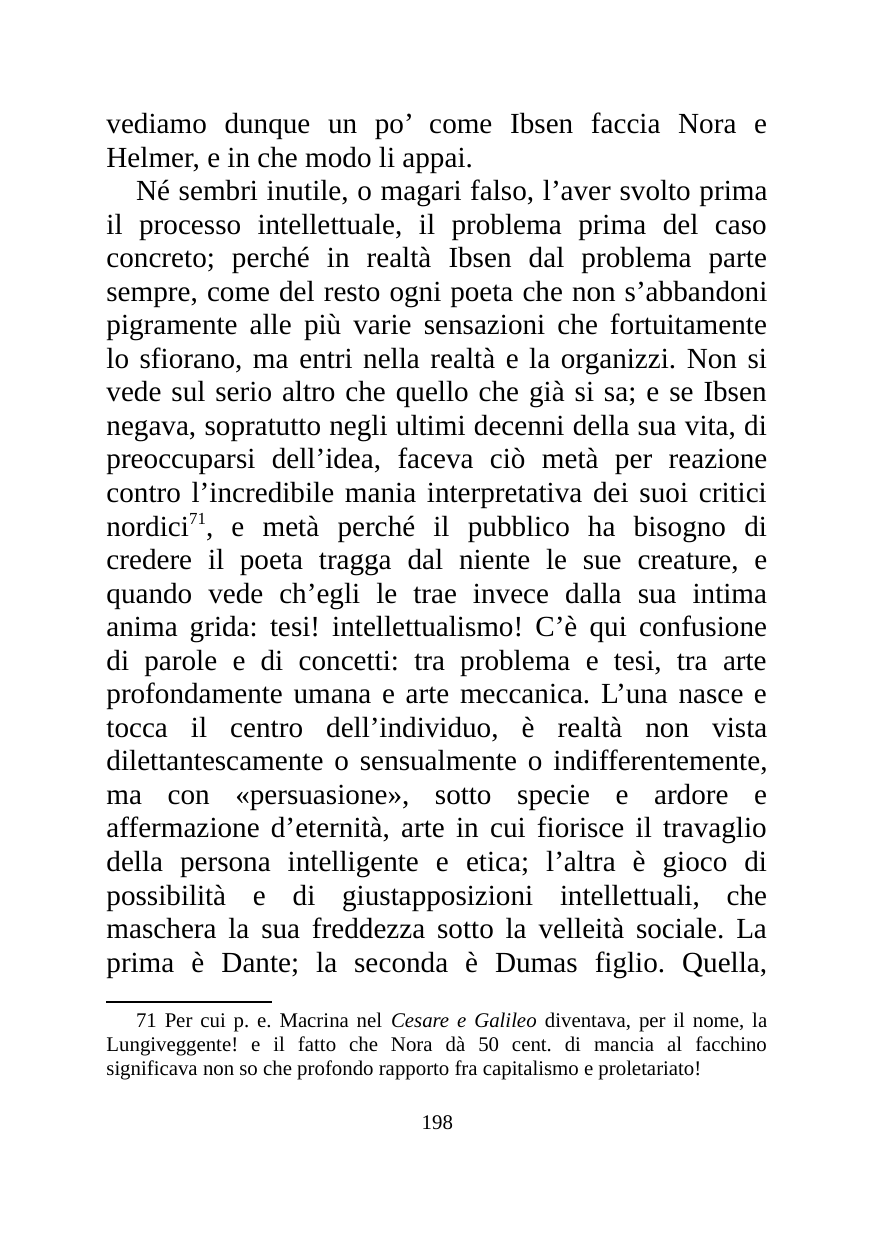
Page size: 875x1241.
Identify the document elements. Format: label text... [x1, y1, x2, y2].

text Per cui p. e. Macrina nel Cesare e Galileo diventava, per il nome, la Lungiveggente! e il fatto che Nora dà 50 cent. di mancia al facchino significava non so che profondo rapporto fra capitalismo e proletariato! [106, 1008, 768, 1080]
text vediamo dunque un po’ come Ibsen faccia Nora e Helmer, e in che modo li appai. [106, 106, 768, 173]
text Né sembri inutile, o magari falso, l’aver svolto prima il processo intellettuale, il problema prima del caso concreto; perché in realtà Ibsen dal problema parte sempre, come del resto ogni poeta che non s’abbandoni pigramente alle più varie sensazioni che fortuitamente lo sfiorano, ma entri nella realtà e la organizzi. Non si vede sul serio altro che quello che già si sa; e se Ibsen negava, sopratutto negli ultimi decenni della sua vita, di preoccuparsi dell’idea, faceva ciò metà per reazione contro l’incredibile mania interpretativa dei suoi critici nordici, e metà perché il pubblico ha bisogno di credere il poeta tragga dal niente le sue creature, e quando vede ch’egli le trae invece dalla sua intima anima grida: tesi! intellettualismo! C’è qui confusione di parole e di concetti: tra problema e tesi, tra arte profondamente umana e arte meccanica. L’una nasce e tocca il centro dell’individuo, è realtà non vista dilettantescamente o sensualmente o indifferentemente, ma con «persuasione», sotto specie e ardore e affermazione d’eternità, arte in cui fiorisce il travaglio della persona intelligente e etica; l’altra è gioco di possibilità e di giustapposizioni intellettuali, che maschera la sua freddezza sotto la velleità sociale. La prima è Dante; la seconda è Dumas figlio. Quella, [106, 173, 768, 978]
